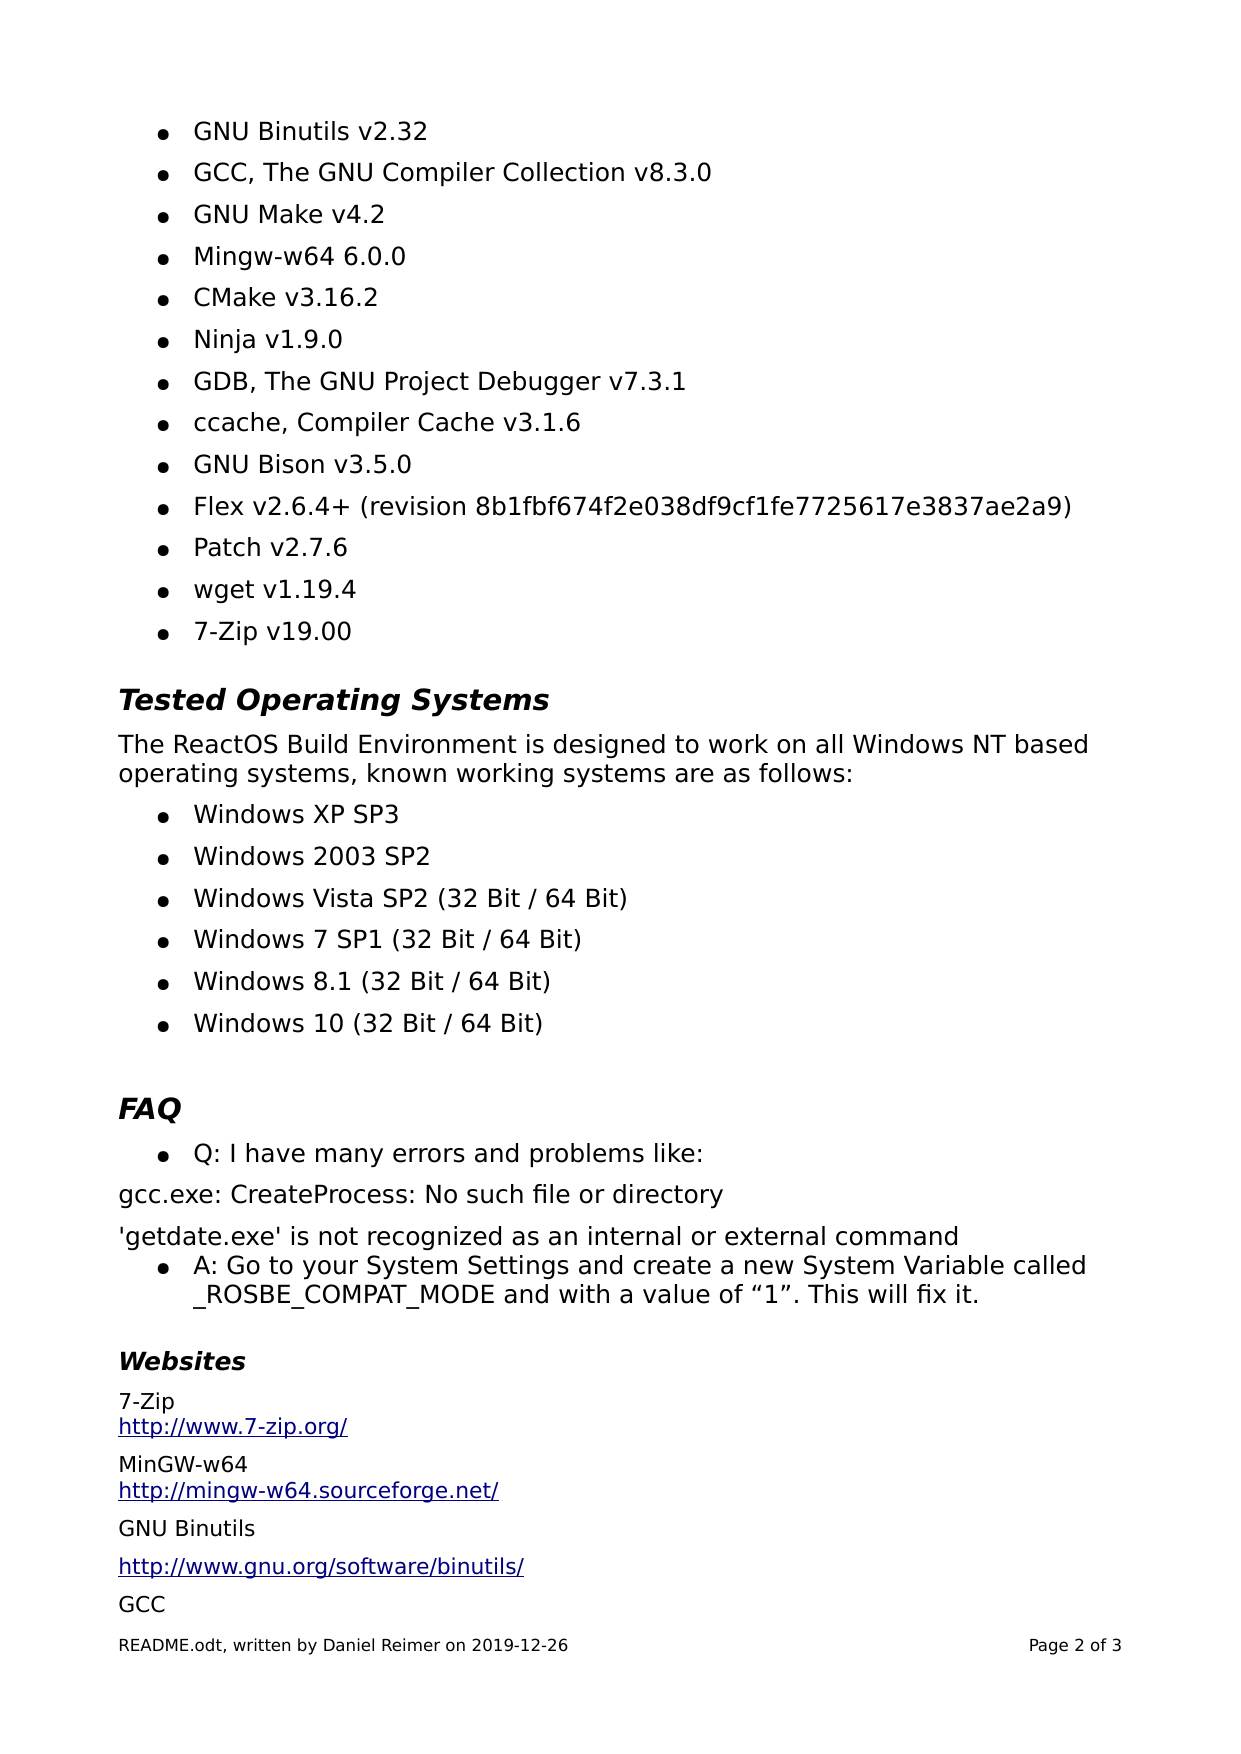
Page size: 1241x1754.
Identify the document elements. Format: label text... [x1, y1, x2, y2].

list Patch v2.7.6 [156, 533, 1122, 562]
text The ReactOS Build Environment is designed to work on all Windows NT based operating systems, known working systems are as follows: [118, 730, 1122, 788]
list Windows 2003 SP2 [156, 842, 1122, 871]
list A: Go to your System Settings and create a new System Variable called _ROSBE_COMPAT_MODE and with a value of “1”. This will fix it. [156, 1251, 1122, 1309]
list Ninja v1.9.0 [156, 325, 1122, 354]
list GNU Bison v3.5.0 [156, 450, 1122, 479]
text GCC [118, 1592, 1122, 1617]
list GCC, The GNU Compiler Collection v8.3.0 [156, 158, 1122, 187]
list ccache, Compiler Cache v3.1.6 [156, 408, 1122, 437]
list GDB, The GNU Project Debugger v7.3.1 [156, 367, 1122, 396]
text http://www.gnu.org/software/binutils/ [118, 1554, 1122, 1579]
list Windows XP SP3 [156, 801, 1122, 830]
list Windows 8.1 (32 Bit / 64 Bit) [156, 967, 1122, 996]
list GNU Binutils v2.32 [156, 117, 1122, 146]
list GNU Make v4.2 [156, 200, 1122, 229]
list Flex v2.6.4+ (revision 8b1fbf674f2e038df9cf1fe7725617e3837ae2a9) [156, 492, 1122, 521]
list wget v1.19.4 [156, 575, 1122, 604]
text FAQ [118, 1092, 1122, 1126]
list Mingw-w64 6.0.0 [156, 242, 1122, 271]
text 7-Zip http://www.7-zip.org/ [118, 1389, 1122, 1440]
text gcc.exe: CreateProcess: No such file or directory [118, 1180, 1122, 1209]
text GNU Binutils [118, 1516, 1122, 1541]
list Windows 10 (32 Bit / 64 Bit) [156, 1009, 1122, 1038]
subtitle Websites [118, 1347, 1122, 1376]
list Windows 7 SP1 (32 Bit / 64 Bit) [156, 926, 1122, 955]
list Q: I have many errors and problems like: [156, 1139, 1122, 1168]
text 'getdate.exe' is not recognized as an internal or external command [118, 1222, 1122, 1251]
list 7-Zip v19.00 [156, 617, 1122, 646]
list Windows Vista SP2 (32 Bit / 64 Bit) [156, 884, 1122, 913]
list CMake v3.16.2 [156, 283, 1122, 312]
text MinGW-w64 http://mingw-w64.sourceforge.net/ [118, 1452, 1122, 1503]
subtitle Tested Operating Systems [118, 683, 1122, 717]
